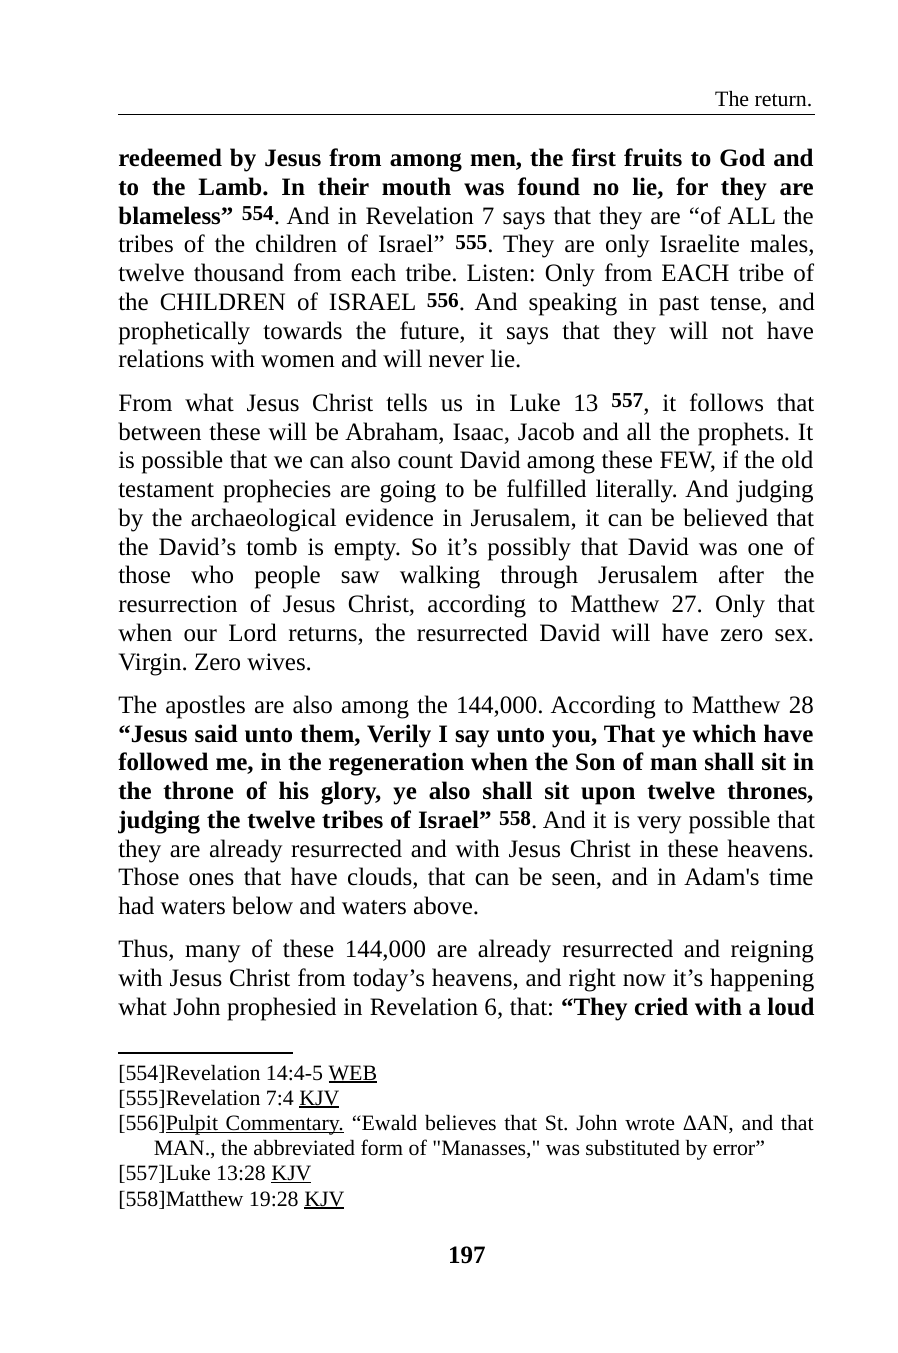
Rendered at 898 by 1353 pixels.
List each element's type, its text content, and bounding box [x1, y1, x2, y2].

text redeemed by Jesus from among men, the first fruits to God and to the Lamb. In their mouth was found no lie, for they are blameless” . And in Revelation 7 says that they are “of ALL the tribes of the children of Israel” . They are only Israelite males, twelve thousand from each tribe. Listen: Only from EACH tribe of the CHILDREN of ISRAEL . And speaking in past tense, and prophetically towards the future, it says that they will not have relations with women and will never lie. [118, 143, 815, 373]
text The apostles are also among the 144,000. According to Matthew 28 “Jesus said unto them, Verily I say unto you, That ye which have followed me, in the regeneration when the Son of man shall sit in the throne of his glory, ye also shall sit upon twelve thrones, judging the twelve tribes of Israel” . And it is very possible that they are already resurrected and with Jesus Christ in these heavens. Those ones that have clouds, that can be seen, and in Adam's time had waters below and waters above. [118, 690, 815, 920]
text Pulpit Commentary. “Ewald believes that St. John wrote ΔΑΝ, and that MAN., the abbreviated form of "Manasses," was substituted by error” [118, 1110, 815, 1160]
text Revelation 14:4-5 WEB [118, 1059, 815, 1085]
text Luke 13:28 KJV [118, 1160, 815, 1186]
text Matthew 19:28 KJV [118, 1186, 815, 1211]
text From what Jesus Christ tells us in Luke 13 , it follows that between these will be Abraham, Isaac, Jacob and all the prophets. It is possible that we can also count David among these FEW, if the old testament prophecies are going to be fulfilled literally. And judging by the archaeological evidence in Jerusalem, it can be believed that the David’s tomb is empty. So it’s possibly that David was one of those who people saw walking through Jerusalem after the resurrection of Jesus Christ, according to Matthew 27. Only that when our Lord returns, the resurrected David will have zero sex. Virgin. Zero wives. [118, 388, 815, 675]
text Thus, many of these 144,000 are already resurrected and reigning with Jesus Christ from today’s heavens, and right now it’s happening what John prophesied in Revelation 6, that: “They cried with a loud [118, 934, 815, 1021]
text Revelation 7:4 KJV [118, 1085, 815, 1110]
